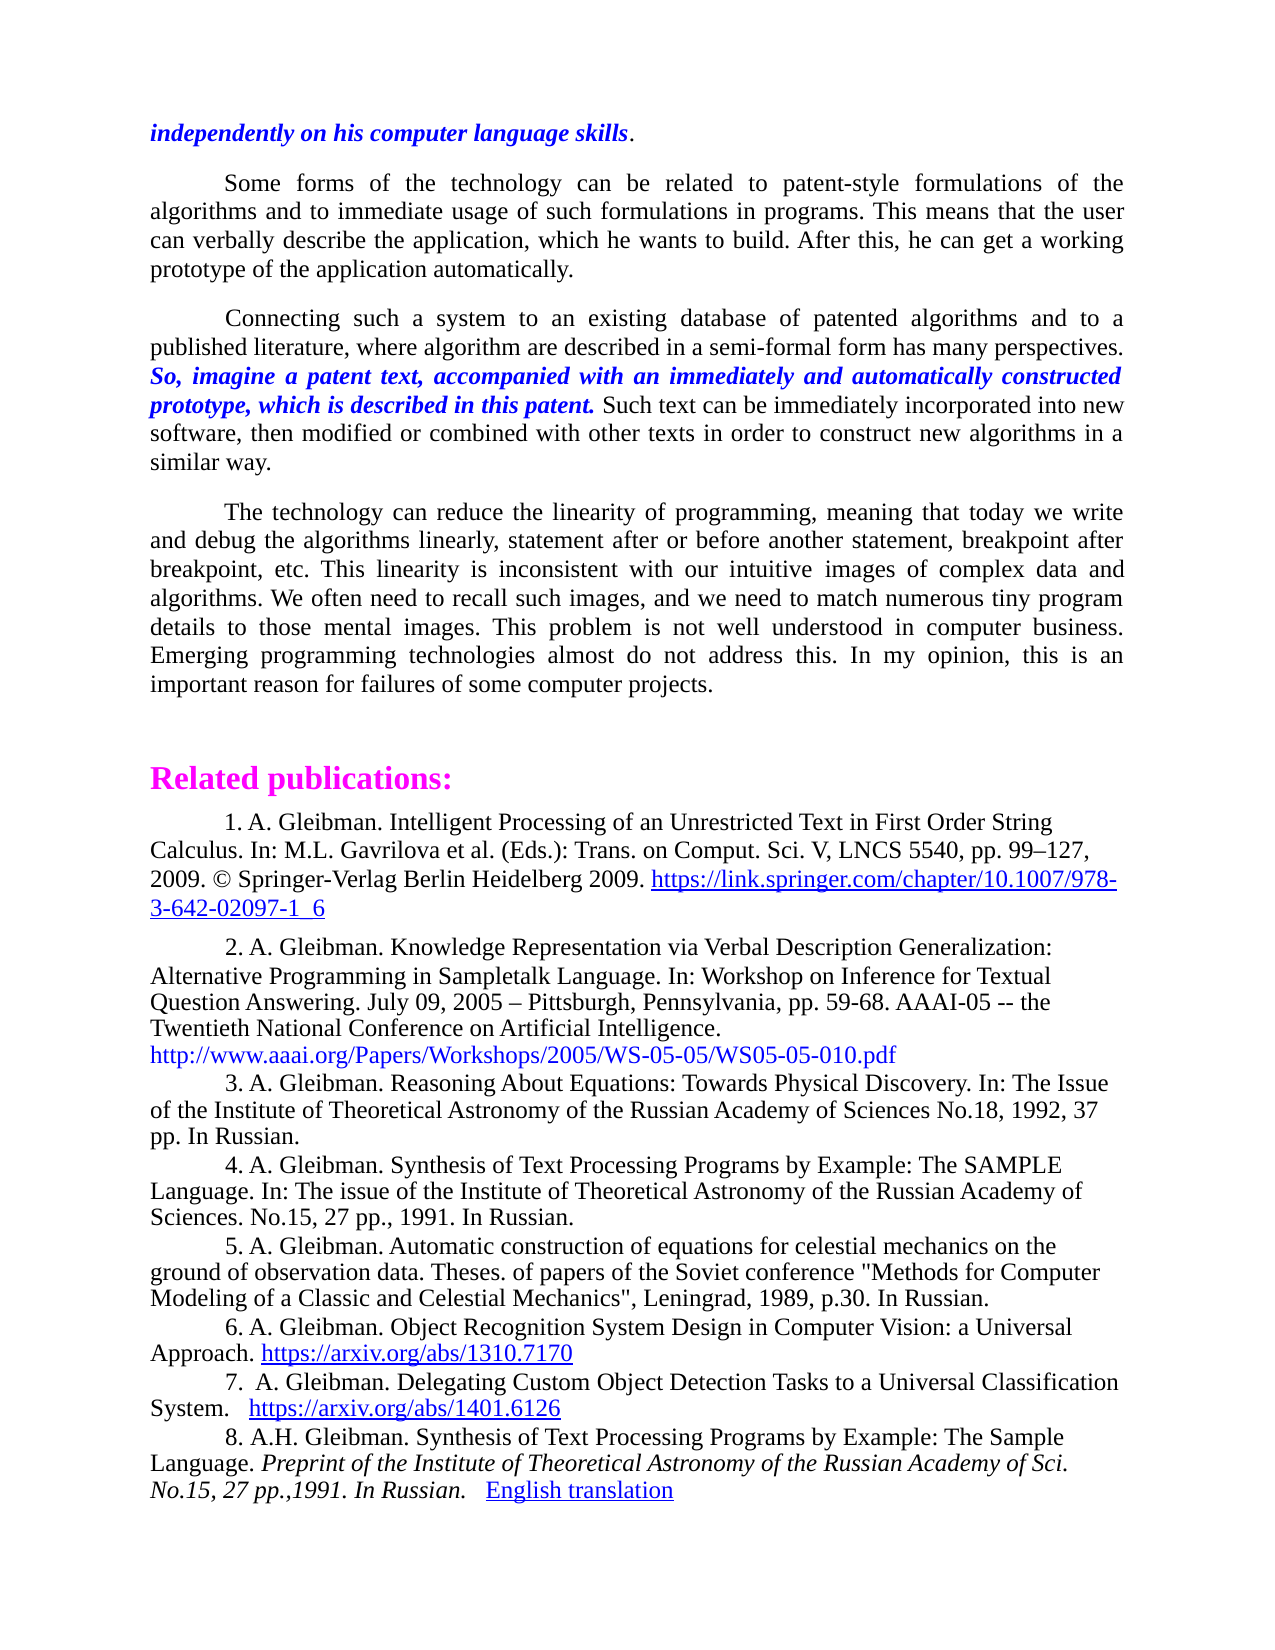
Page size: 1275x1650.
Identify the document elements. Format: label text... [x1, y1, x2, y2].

text 7. A. Gleibman. Delegating Custom Object Detection Tasks to a Universal Classification System. https://arxiv.org/abs/1401.6126 [150, 1367, 1125, 1422]
text 3. A. Gleibman. Reasoning About Equations: Towards Physical Discovery. In: The Issue of the Institute of Theoretical Astronomy of the Russian Academy of Sciences No.18, 1992, 37 pp. In Russian. [150, 1068, 1125, 1150]
text Some forms of the technology can be related to patent-style formulations of the algorithms and to immediate usage of such formulations in programs. This means that the user can verbally describe the application, which he wants to build. After this, he can get a working prototype of the application automatically. [150, 168, 1125, 283]
subtitle Related publications: [150, 758, 1125, 796]
text 5. A. Gleibman. Automatic construction of equations for celestial mechanics on the ground of observation data. Theses. of papers of the Soviet conference "Methods for Computer Modeling of a Classic and Celestial Mechanics", Leningrad, 1989, p.30. In Russian. [150, 1231, 1125, 1312]
text 1. A. Gleibman. Intelligent Processing of an Unrestricted Text in First Order String Calculus. In: M.L. Gavrilova et al. (Eds.): Trans. on Comput. Sci. V, LNCS 5540, pp. 99–127, 2009. © Springer-Verlag Berlin Heidelberg 2009. https://link.springer.com/chapter/10.1007/978-3-642-02097-1_6 [150, 807, 1125, 922]
text independently on his computer language skills. [150, 118, 1125, 147]
text Alternative Programming in Sampletalk Language. In: Workshop on Inference for Textual Question Answering. July 09, 2005 – Pittsburgh, Pennsylvania, pp. 59-68. AAAI-05 -- the Twentieth National Conference on Artificial Intelligence. http://www.aaai.org/Papers/Workshops/2005/WS-05-05/WS05-05-010.pdf [150, 961, 1125, 1068]
text Connecting such a system to an existing database of patented algorithms and to a published literature, where algorithm are described in a semi-formal form has many perspectives. So, imagine a patent text, accompanied with an immediately and automatically constructed prototype, which is described in this patent. Such text can be immediately incorporated into new software, then modified or combined with other texts in order to construct new algorithms in a similar way. [150, 303, 1125, 476]
text The technology can reduce the linearity of programming, meaning that today we write and debug the algorithms linearly, statement after or before another statement, breakpoint after breakpoint, etc. This linearity is inconsistent with our intuitive images of complex data and algorithms. We often need to recall such images, and we need to match numerous tiny program details to those mental images. This problem is not well understood in computer business. Emerging programming technologies almost do not address this. In my opinion, this is an important reason for failures of some computer projects. [150, 497, 1125, 698]
text 2. A. Gleibman. Knowledge Representation via Verbal Description Generalization: [150, 932, 1125, 961]
text 4. A. Gleibman. Synthesis of Text Processing Programs by Example: The SAMPLE Language. In: The issue of the Institute of Theoretical Astronomy of the Russian Academy of Sciences. No.15, 27 pp., 1991. In Russian. [150, 1150, 1125, 1231]
text 6. A. Gleibman. Object Recognition System Design in Computer Vision: a Universal Approach. https://arxiv.org/abs/1310.7170 [150, 1312, 1125, 1367]
text 8. A.H. Gleibman. Synthesis of Text Processing Programs by Example: The Sample Language. Preprint of the Institute of Theoretical Astronomy of the Russian Academy of Sci. No.15, 27 pp.,1991. In Russian. English translation [150, 1422, 1125, 1503]
